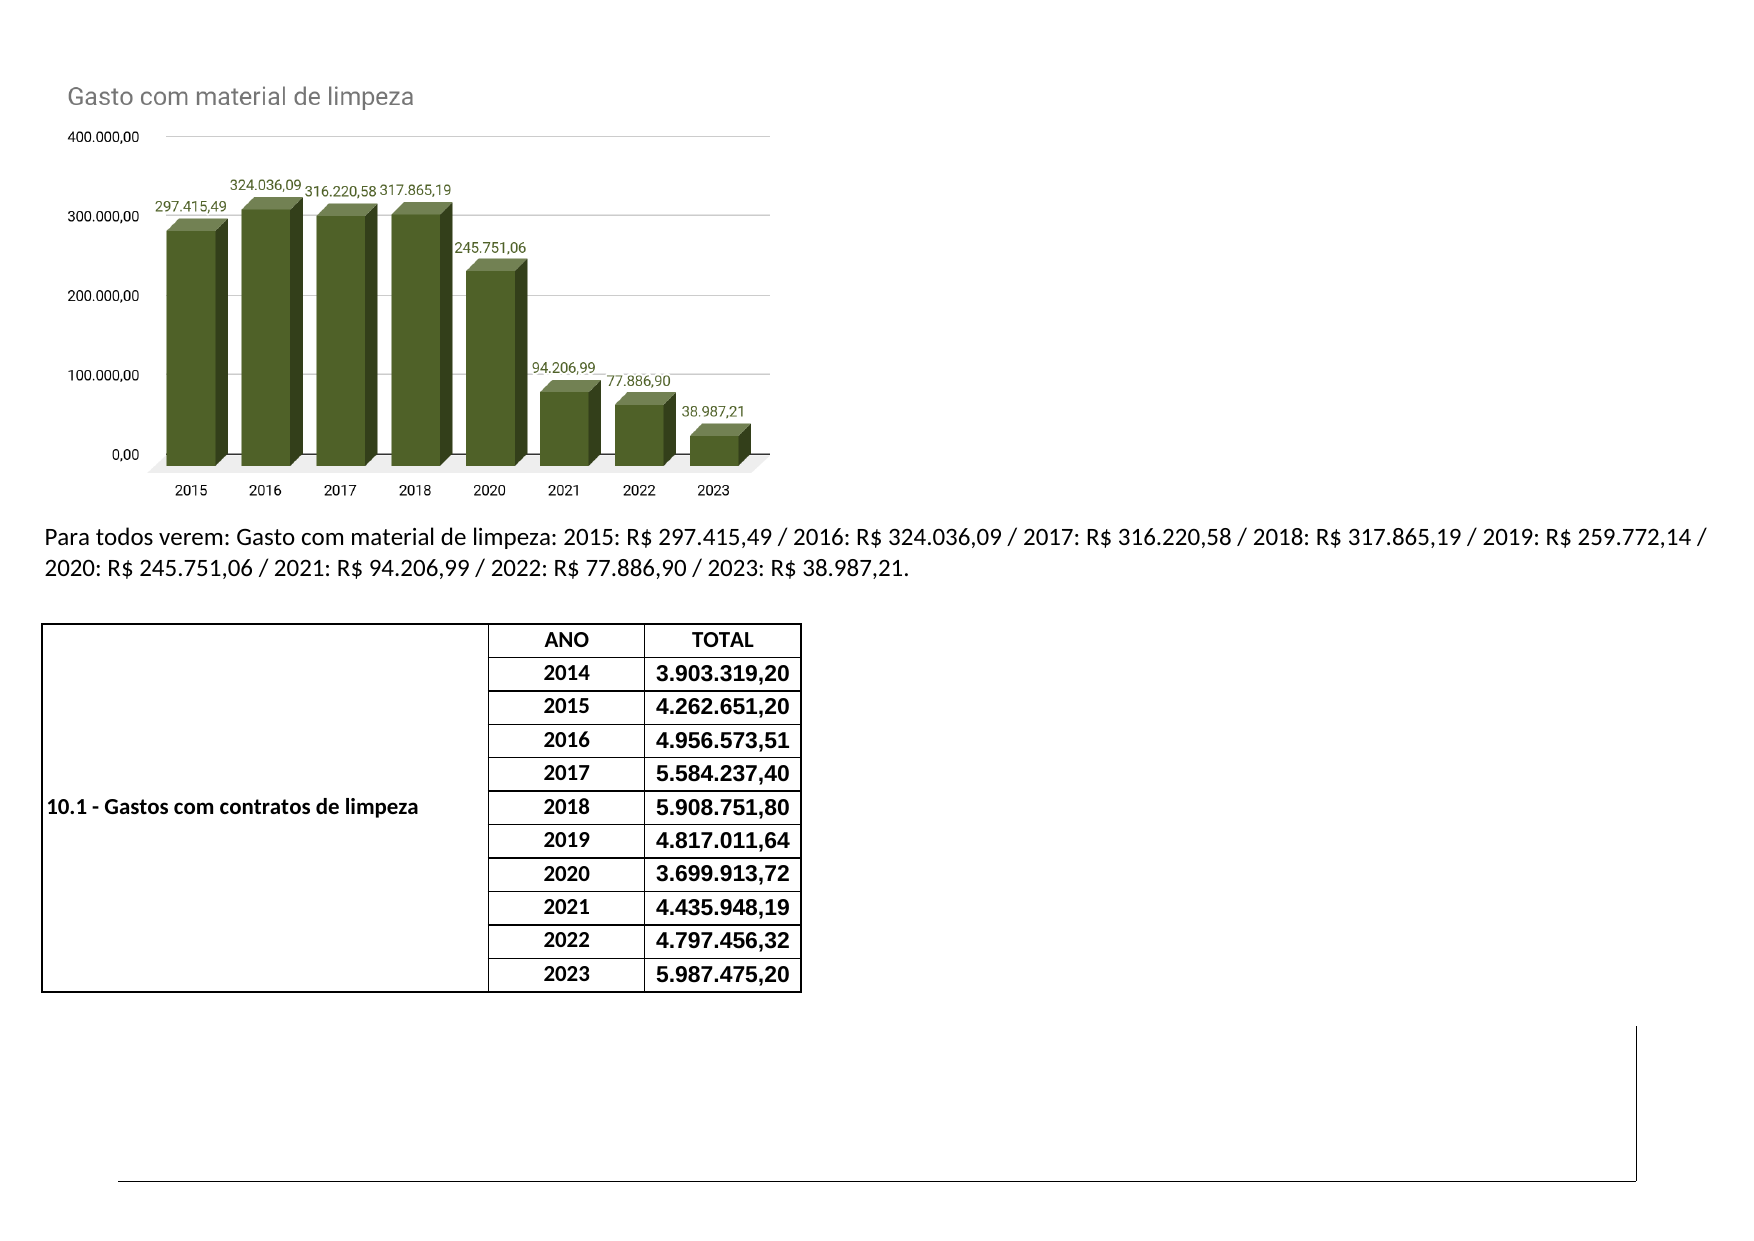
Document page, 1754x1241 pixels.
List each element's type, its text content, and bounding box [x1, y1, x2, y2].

table_cell 2021 [489, 892, 644, 924]
table_cell 2015 [489, 692, 644, 723]
table_cell 5.908.751,80 [645, 792, 800, 824]
table_cell [42, 993, 488, 1024]
text Para todos verem: Gasto com material de limpeza: 2015: R$ 297.415,49 / 2016: R$ 324.036,09 / 2017: R$ 316.220,58 / 2018: R$ 317.865,19 / 2019: R$ 259.772,14 / 2020: R$ 245.751,06 / 2021: R$ 94.206,99 / 2022: R$ 77.886,90 / 2023: R$ 38.987,21. [44, 521, 1712, 582]
table_cell 2022 [489, 926, 644, 957]
table_header TOTAL [645, 625, 800, 657]
table_cell 2017 [489, 758, 644, 790]
table_cell [488, 993, 644, 1024]
table_cell 5.987.475,20 [645, 959, 800, 991]
table_cell 3.699.913,72 [645, 859, 800, 891]
table_cell 4.817.011,64 [645, 825, 800, 857]
table_cell 4.797.456,32 [645, 926, 800, 957]
table_cell 3.903.319,20 [645, 658, 800, 690]
table_cell 4.262.651,20 [645, 692, 800, 723]
table_cell 2023 [489, 959, 644, 991]
table_header 10.1 - Gastos com contratos de limpeza [43, 625, 488, 991]
table_header ANO [489, 625, 644, 657]
table_cell 4.435.948,19 [645, 892, 800, 924]
table_cell 2014 [489, 658, 644, 690]
table_cell 2019 [489, 825, 644, 857]
table_cell 2016 [489, 725, 644, 757]
table_cell 2020 [489, 859, 644, 891]
table_cell 4.956.573,51 [645, 725, 800, 757]
table_cell 2018 [489, 792, 644, 824]
table_cell 5.584.237,40 [645, 758, 800, 790]
table_cell [645, 993, 801, 1024]
